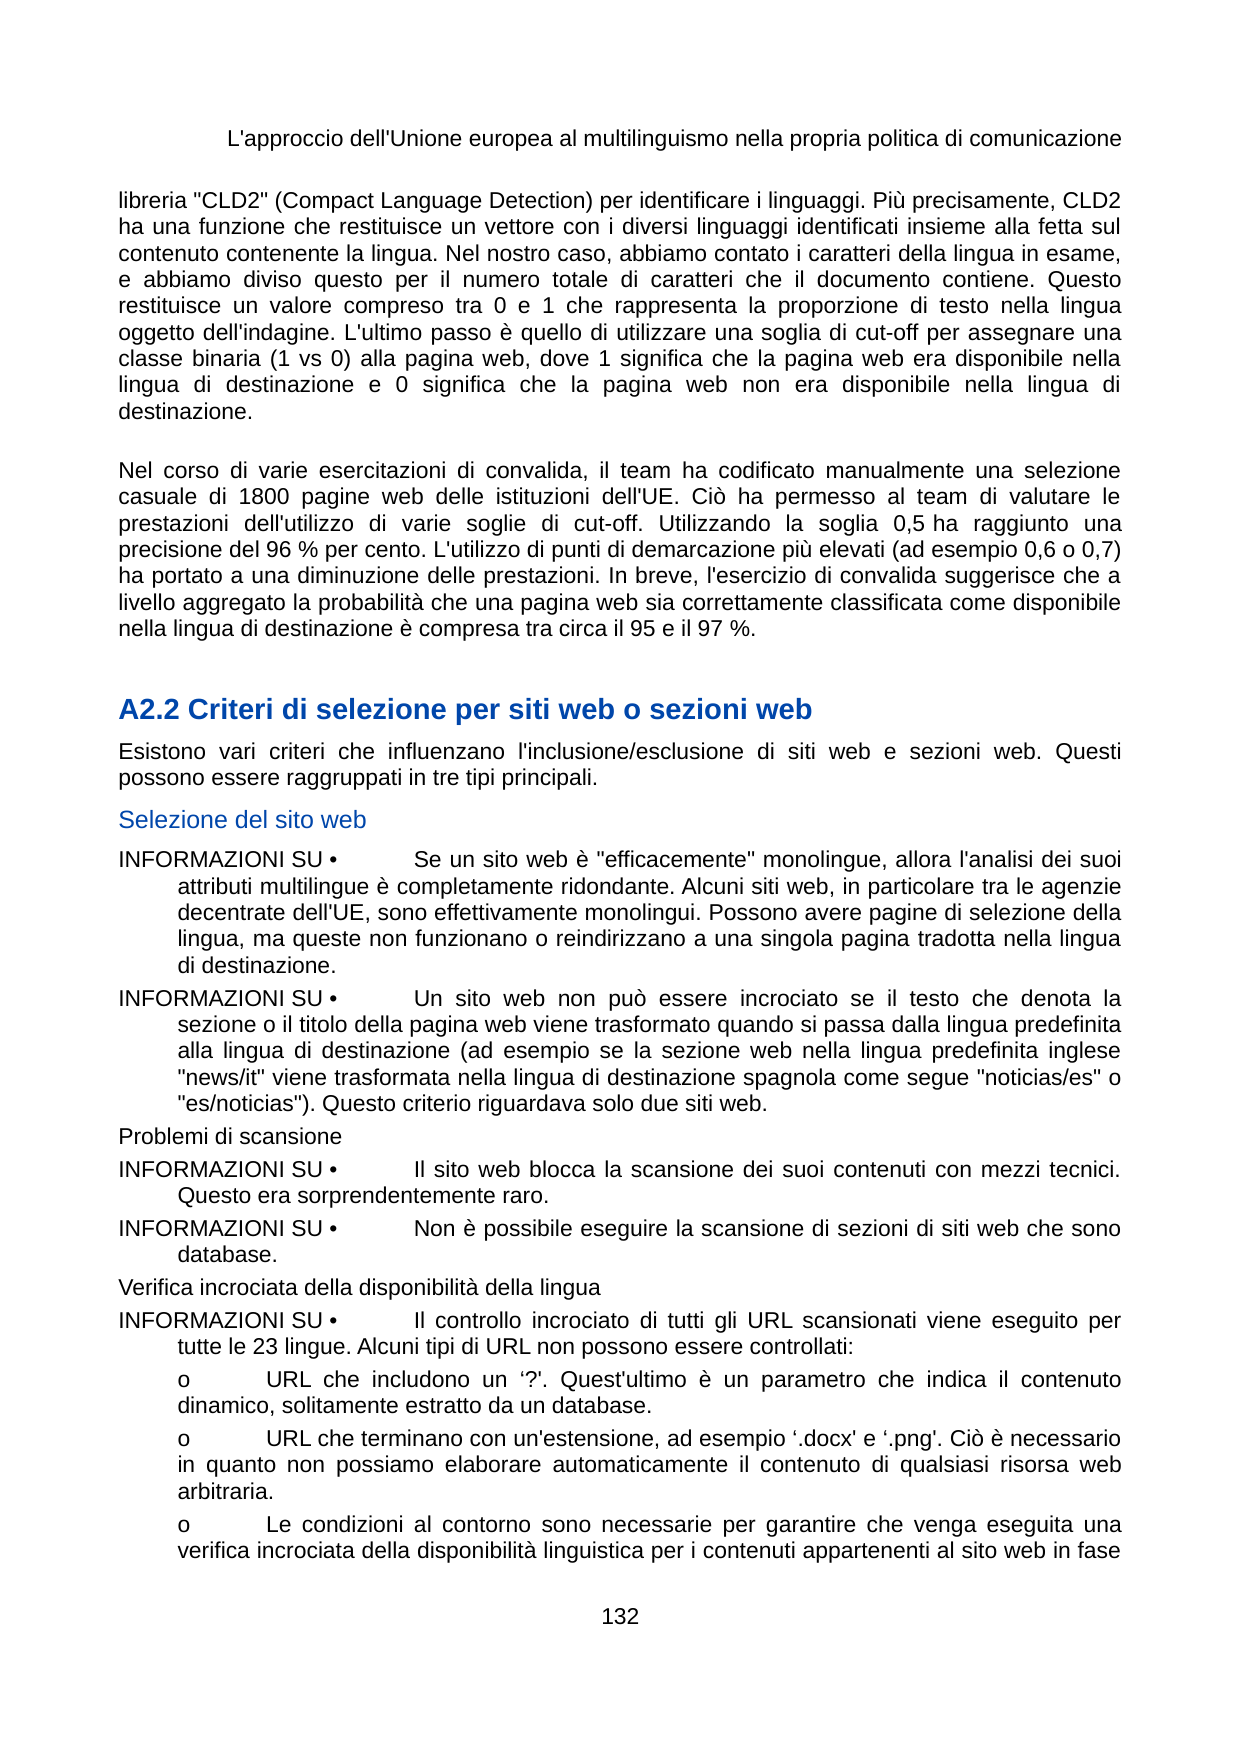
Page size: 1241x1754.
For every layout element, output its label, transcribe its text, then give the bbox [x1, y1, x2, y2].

text o URL che includono un ‘?'. Quest'ultimo è un parametro che indica il contenuto dinamico, solitamente estratto da un database. [177, 1366, 1122, 1419]
text o URL che terminano con un'estensione, ad esempio ‘.docx' e ‘.png'. Ciò è necessario in quanto non possiamo elaborare automaticamente il contenuto di qualsiasi risorsa web arbitraria. [177, 1425, 1122, 1504]
text Esistono vari criteri che influenzano l'inclusione/esclusione di siti web e sezioni web. Questi possono essere raggruppati in tre tipi principali. [118, 738, 1122, 791]
text Nel corso di varie esercitazioni di convalida, il team ha codificato manualmente una selezione casuale di 1800 pagine web delle istituzioni dell'UE. Ciò ha permesso al team di valutare le prestazioni dell'utilizzo di varie soglie di cut-off. Utilizzando la soglia 0,5 ha raggiunto una precisione del 96 % per cento. L'utilizzo di punti di demarcazione più elevati (ad esempio 0,6 o 0,7) ha portato a una diminuzione delle prestazioni. In breve, l'esercizio di convalida suggerisce che a livello aggregato la probabilità che una pagina web sia correttamente classificata come disponibile nella lingua di destinazione è compresa tra circa il 95 e il 97 %. [118, 457, 1122, 641]
text Problemi di scansione [118, 1123, 1122, 1149]
text INFORMAZIONI SU • Il sito web blocca la scansione dei suoi contenuti con mezzi tecnici. Questo era sorprendentemente raro. [118, 1156, 1122, 1208]
text INFORMAZIONI SU • Non è possibile eseguire la scansione di sezioni di siti web che sono database. [118, 1215, 1122, 1267]
text INFORMAZIONI SU • Il controllo incrociato di tutti gli URL scansionati viene eseguito per tutte le 23 lingue. Alcuni tipi di URL non possono essere controllati: [118, 1307, 1122, 1359]
subtitle Selezione del sito web [118, 805, 1122, 834]
text o Le condizioni al contorno sono necessarie per garantire che venga eseguita una verifica incrociata della disponibilità linguistica per i contenuti appartenenti al sito web in fase [177, 1511, 1122, 1563]
text INFORMAZIONI SU • Un sito web non può essere incrociato se il testo che denota la sezione o il titolo della pagina web viene trasformato quando si passa dalla lingua predefinita alla lingua di destinazione (ad esempio se la sezione web nella lingua predefinita inglese "news/it" viene trasformata nella lingua di destinazione spagnola come segue "noticias/es" o "es/noticias"). Questo criterio riguardava solo due siti web. [118, 984, 1122, 1116]
text INFORMAZIONI SU • Se un sito web è "efficacemente" monolingue, allora l'analisi dei suoi attributi multilingue è completamente ridondante. Alcuni siti web, in particolare tra le agenzie decentrate dell'UE, sono effettivamente monolingui. Possono avere pagine di selezione della lingua, ma queste non funzionano o reindirizzano a una singola pagina tradotta nella lingua di destinazione. [118, 846, 1122, 978]
text Verifica incrociata della disponibilità della lingua [118, 1274, 1122, 1300]
text libreria "CLD2" (Compact Language Detection) per identificare i linguaggi. Più precisamente, CLD2 ha una funzione che restituisce un vettore con i diversi linguaggi identificati insieme alla fetta sul contenuto contenente la lingua. Nel nostro caso, abbiamo contato i caratteri della lingua in esame, e abbiamo diviso questo per il numero totale di caratteri che il documento contiene. Questo restituisce un valore compreso tra 0 e 1 che rappresenta la proporzione di testo nella lingua oggetto dell'indagine. L'ultimo passo è quello di utilizzare una soglia di cut-off per assegnare una classe binaria (1 vs 0) alla pagina web, dove 1 significa che la pagina web era disponibile nella lingua di destinazione e 0 significa che la pagina web non era disponibile nella lingua di destinazione. [118, 187, 1122, 424]
subtitle A2.2 Criteri di selezione per siti web o sezioni web [118, 692, 1122, 725]
